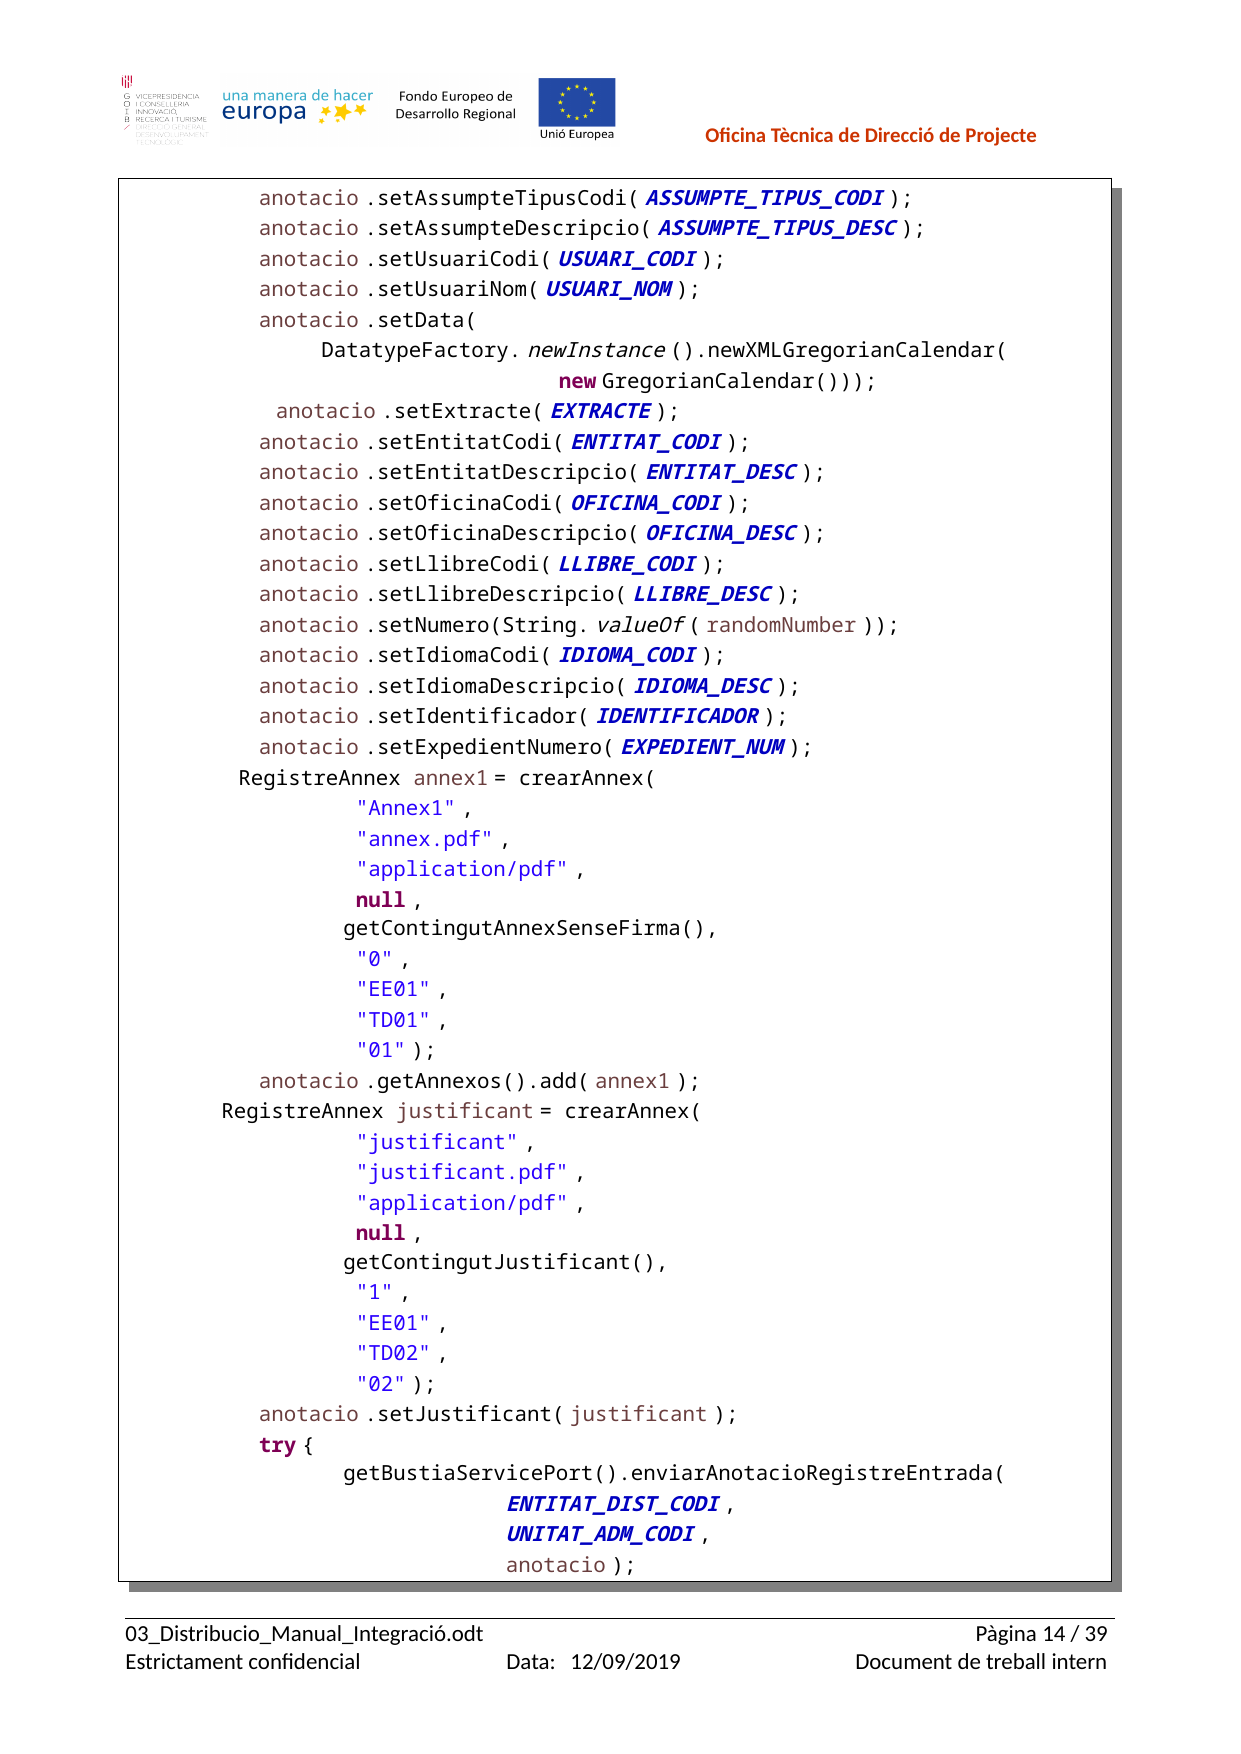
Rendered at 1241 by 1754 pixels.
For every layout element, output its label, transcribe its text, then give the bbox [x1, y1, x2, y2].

text "EE01" , [119, 969, 1111, 1000]
text "02" ); [119, 1364, 1111, 1394]
text anotacio .setNumero(String. valueOf ( randomNumber )); [119, 605, 1111, 636]
text ENTITAT_DIST_CODI , [119, 1484, 1111, 1514]
picture [118, 73, 213, 147]
text UNITAT_ADM_CODI , [119, 1514, 1111, 1545]
text RegistreAnnex justificant = crearAnnex( [119, 1091, 1111, 1122]
text try { [119, 1425, 1111, 1455]
text anotacio .setEntitatCodi( ENTITAT_CODI ); [119, 422, 1111, 452]
text anotacio .setAssumpteDescripcio( ASSUMPTE_TIPUS_DESC ); [119, 208, 1111, 239]
text anotacio .setIdiomaDescripcio( IDIOMA_DESC ); [119, 666, 1111, 697]
text new GregorianCalendar())); [119, 361, 1111, 391]
text getBustiaServicePort().enviarAnotacioRegistreEntrada( [119, 1455, 1111, 1484]
text null , [119, 880, 1111, 910]
text null , [119, 1213, 1111, 1244]
text getContingutJustificant(), [119, 1244, 1111, 1272]
text "EE01" , [119, 1303, 1111, 1333]
text "justificant" , [119, 1122, 1111, 1152]
text anotacio .setUsuariCodi( USUARI_CODI ); [119, 239, 1111, 269]
text anotacio .setUsuariNom( USUARI_NOM ); [119, 269, 1111, 300]
text anotacio .setOficinaCodi( OFICINA_CODI ); [119, 483, 1111, 513]
text "application/pdf" , [119, 849, 1111, 880]
text "TD02" , [119, 1333, 1111, 1364]
text "1" , [119, 1272, 1111, 1303]
text anotacio .setIdentificador( IDENTIFICADOR ); [119, 697, 1111, 727]
text "annex.pdf" , [119, 819, 1111, 849]
text anotacio .setOficinaDescripcio( OFICINA_DESC ); [119, 513, 1111, 544]
text anotacio .setAssumpteTipusCodi( ASSUMPTE_TIPUS_CODI ); [119, 179, 1111, 208]
text anotacio .setEntitatDescripcio( ENTITAT_DESC ); [119, 452, 1111, 483]
picture [219, 73, 621, 147]
text anotacio .setData( [119, 300, 1111, 330]
text "0" , [119, 939, 1111, 969]
text anotacio .setJustificant( justificant ); [119, 1394, 1111, 1425]
text "justificant.pdf" , [119, 1152, 1111, 1183]
text anotacio ); [119, 1545, 1111, 1581]
text "application/pdf" , [119, 1183, 1111, 1213]
text "TD01" , [119, 1000, 1111, 1030]
text RegistreAnnex annex1 = crearAnnex( [119, 758, 1111, 788]
text anotacio .setLlibreDescripcio( LLIBRE_DESC ); [119, 574, 1111, 605]
text anotacio .setIdiomaCodi( IDIOMA_CODI ); [119, 636, 1111, 666]
text "01" ); [119, 1030, 1111, 1061]
text getContingutAnnexSenseFirma(), [119, 910, 1111, 939]
text anotacio .getAnnexos().add( annex1 ); [119, 1061, 1111, 1091]
text anotacio .setExtracte( EXTRACTE ); [119, 391, 1111, 422]
text "Annex1" , [119, 788, 1111, 819]
text DatatypeFactory. newInstance ().newXMLGregorianCalendar( [119, 330, 1111, 361]
text anotacio .setExpedientNumero( EXPEDIENT_NUM ); [119, 727, 1111, 758]
text anotacio .setLlibreCodi( LLIBRE_CODI ); [119, 544, 1111, 574]
